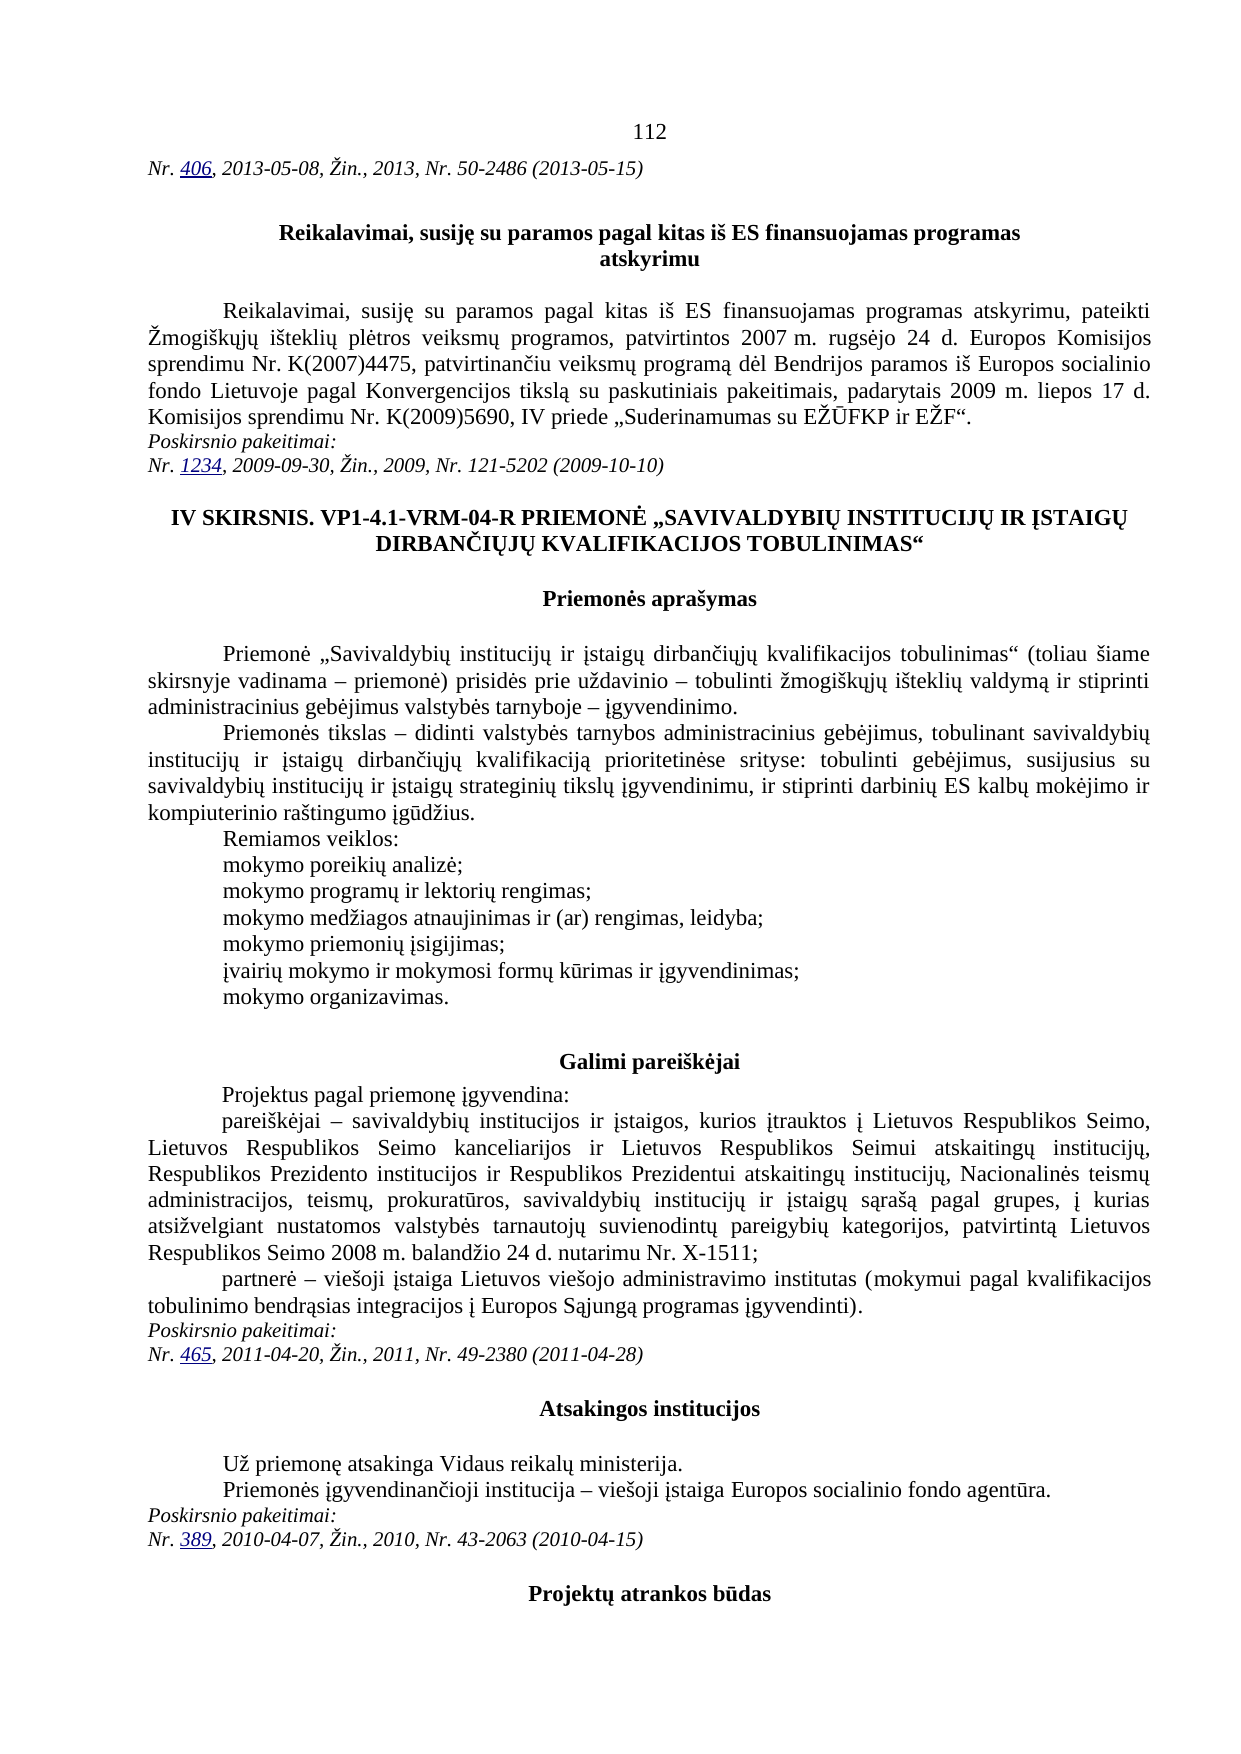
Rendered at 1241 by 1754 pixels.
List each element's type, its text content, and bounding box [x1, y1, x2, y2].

subtitle IV SKIRSNIS. VP1-4.1-VRM-04-R PRIEMONĖ „SAVIVALDYBIŲ INSTITUCIJŲ IR ĮSTAIGŲ DIRBANČIŲJŲ KVALIFIKACIJOS TOBULINIMAS“ [148, 504, 1152, 557]
text Galimi pareiškėjai [148, 1048, 1152, 1074]
text Priemonės aprašymas [148, 585, 1152, 612]
text Už priemonę atsakinga Vidaus reikalų ministerija. [148, 1450, 1152, 1476]
text Atsakingos institucijos [148, 1395, 1152, 1421]
text partnerė – viešoji įstaiga Lietuvos viešojo administravimo institutas (mokymui pagal kvalifikacijos tobulinimo bendrąsias integracijos į Europos Sąjungą programas įgyvendinti). [148, 1265, 1152, 1318]
text Remiamos veiklos: [148, 825, 1152, 851]
text Nr. 389, 2010-04-07, Žin., 2010, Nr. 43-2063 (2010-04-15) [148, 1527, 1152, 1551]
text Reikalavimai, susiję su paramos pagal kitas iš ES finansuojamas programas atskyrimu [148, 218, 1152, 271]
text mokymo programų ir lektorių rengimas; [148, 878, 1152, 904]
text Priemonės įgyvendinančioji institucija – viešoji įstaiga Europos socialinio fondo agentūra. [148, 1476, 1152, 1503]
text Projektus pagal priemonę įgyvendina: [148, 1081, 1152, 1107]
text Poskirsnio pakeitimai: [148, 1503, 1152, 1527]
text pareiškėjai – savivaldybių institucijos ir įstaigos, kurios įtrauktos į Lietuvos Respublikos Seimo, Lietuvos Respublikos Seimo kanceliarijos ir Lietuvos Respublikos Seimui atskaitingų institucijų, Respublikos Prezidento institucijos ir Respublikos Prezidentui atskaitingų institucijų, Nacionalinės teismų administracijos, teismų, prokuratūros, savivaldybių institucijų ir įstaigų sąrašą pagal grupes, į kurias atsižvelgiant nustatomos valstybės tarnautojų suvienodintų pareigybių kategorijos, patvirtintą Lietuvos Respublikos Seimo 2008 m. balandžio 24 d. nutarimu Nr. X-1511; [148, 1107, 1152, 1265]
text mokymo poreikių analizė; [148, 851, 1152, 878]
text Nr. 1234, 2009-09-30, Žin., 2009, Nr. 121-5202 (2009-10-10) [148, 453, 1152, 477]
text Poskirsnio pakeitimai: [148, 429, 1152, 453]
text Poskirsnio pakeitimai: [148, 1318, 1152, 1342]
text mokymo priemonių įsigijimas; [148, 930, 1152, 957]
text įvairių mokymo ir mokymosi formų kūrimas ir įgyvendinimas; [148, 957, 1152, 983]
text mokymo organizavimas. [148, 983, 1152, 1009]
text Projektų atrankos būdas [148, 1579, 1152, 1606]
text Nr. 406, 2013-05-08, Žin., 2013, Nr. 50-2486 (2013-05-15) [148, 156, 1152, 180]
text Nr. 465, 2011-04-20, Žin., 2011, Nr. 49-2380 (2011-04-28) [148, 1342, 1152, 1366]
text mokymo medžiagos atnaujinimas ir (ar) rengimas, leidyba; [148, 904, 1152, 930]
text Priemonė „Savivaldybių institucijų ir įstaigų dirbančiųjų kvalifikacijos tobulinimas“ (toliau šiame skirsnyje vadinama – priemonė) prisidės prie uždavinio – tobulinti žmogiškųjų išteklių valdymą ir stiprinti administracinius gebėjimus valstybės tarnyboje – įgyvendinimo. [148, 640, 1152, 719]
text Reikalavimai, susiję su paramos pagal kitas iš ES finansuojamas programas atskyrimu, pateikti Žmogiškųjų išteklių plėtros veiksmų programos, patvirtintos 2007 m. rugsėjo 24 d. Europos Komisijos sprendimu Nr. K(2007)4475, patvirtinančiu veiksmų programą dėl Bendrijos paramos iš Europos socialinio fondo Lietuvoje pagal Konvergencijos tikslą su paskutiniais pakeitimais, padarytais 2009 m. liepos 17 d. Komisijos sprendimu Nr. K(2009)5690, IV priede „Suderinamumas su EŽŪFKP ir EŽF“. [148, 298, 1152, 429]
text Priemonės tikslas – didinti valstybės tarnybos administracinius gebėjimus, tobulinant savivaldybių institucijų ir įstaigų dirbančiųjų kvalifikaciją prioritetinėse srityse: tobulinti gebėjimus, susijusius su savivaldybių institucijų ir įstaigų strateginių tikslų įgyvendinimu, ir stiprinti darbinių ES kalbų mokėjimo ir kompiuterinio raštingumo įgūdžius. [148, 719, 1152, 825]
